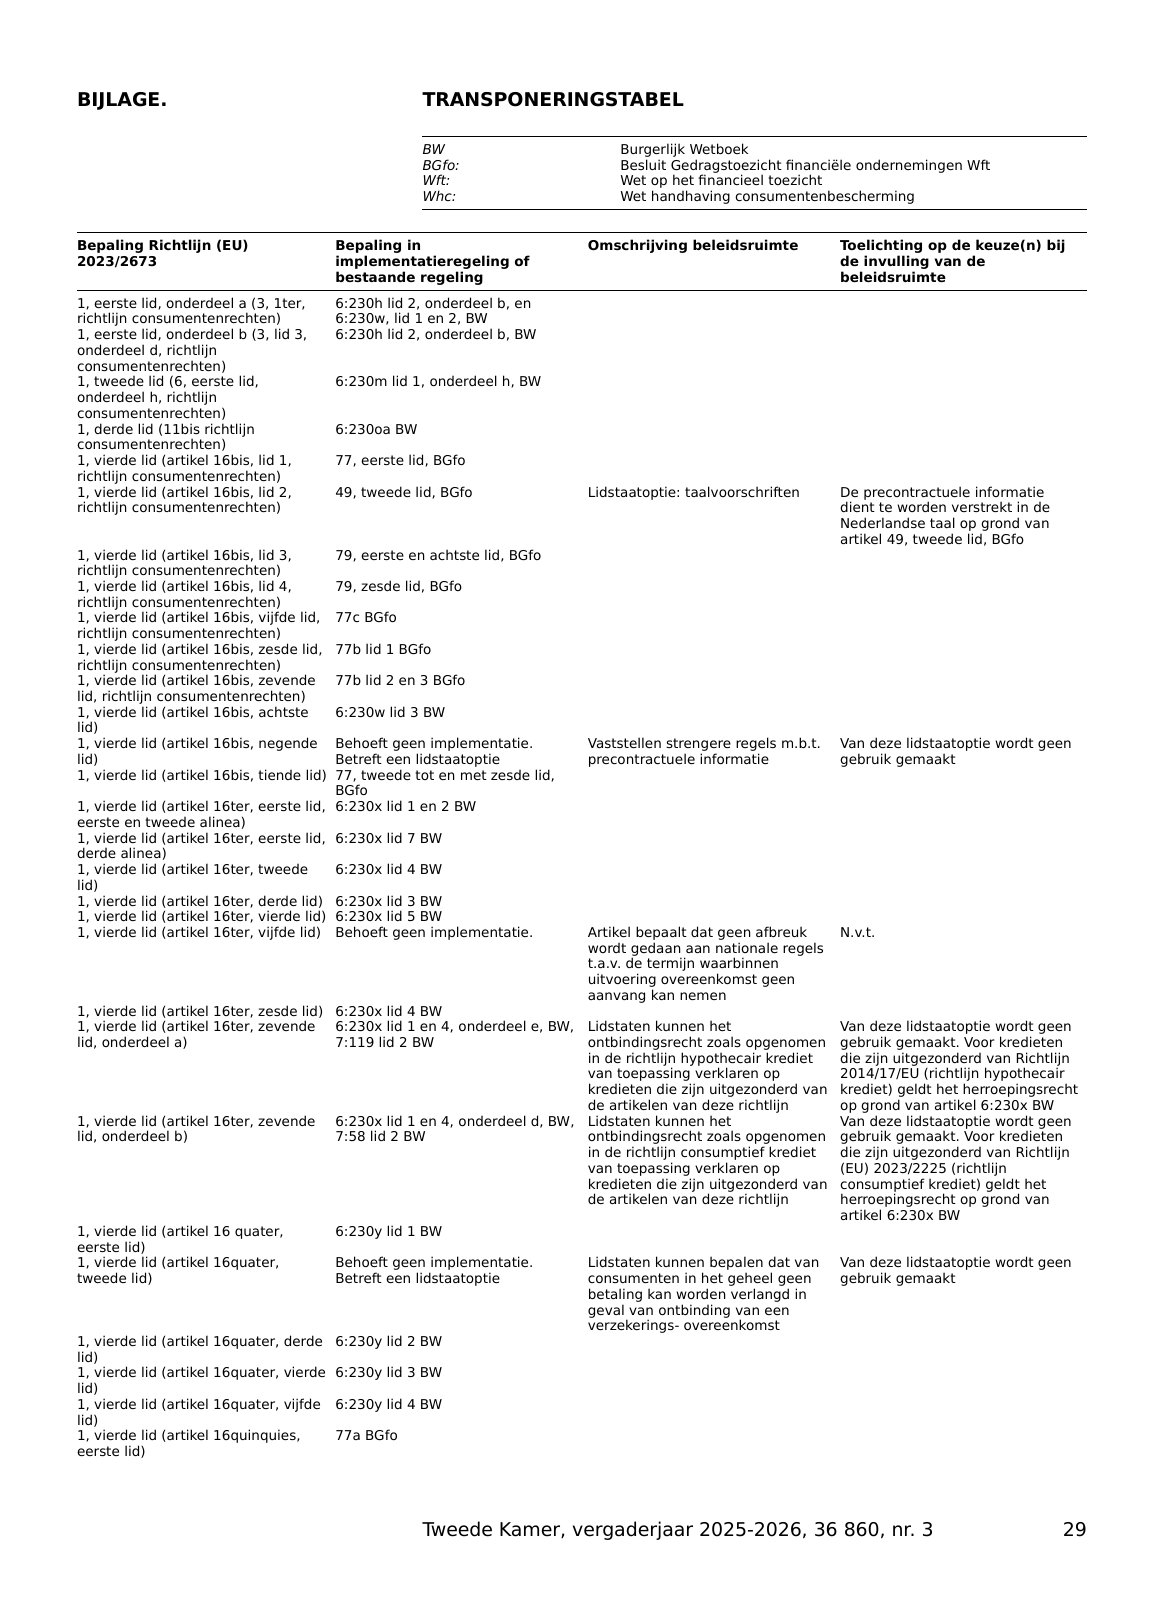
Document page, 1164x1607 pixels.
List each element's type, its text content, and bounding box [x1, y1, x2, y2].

table_cell 77c BGfo [329, 610, 582, 642]
table_cell Wft: [422, 173, 614, 189]
table_cell Lidstaten kunnen het ontbindingsrecht zoals opgenomen in de richtlijn hypothecair krediet van toepassing verklaren op kredieten die zijn uitgezonderd van de artikelen van deze richtlijn [582, 1019, 834, 1113]
table_cell 79, eerste en achtste lid, BGfo [329, 547, 582, 579]
table_cell [582, 291, 834, 327]
table_cell 1, vierde lid (artikel 16bis, zesde lid, richtlijn consumentenrechten) [77, 642, 329, 673]
table_cell 6:230x lid 4 BW [329, 1004, 582, 1019]
table_cell [834, 893, 1087, 909]
table_cell 1, eerste lid, onderdeel a (3, 1ter, richtlijn consumentenrechten) [77, 291, 329, 327]
table_cell 6:230x lid 4 BW [329, 862, 582, 893]
table_cell [834, 642, 1087, 673]
table_cell 1, vierde lid (artikel 16bis, tiende lid) [77, 768, 329, 799]
table_cell [834, 610, 1087, 642]
table_cell 1, vierde lid (artikel 16quater, derde lid) [77, 1334, 329, 1365]
table_cell 6:230w lid 3 BW [329, 705, 582, 736]
table_header BW [422, 137, 614, 157]
table_cell [582, 1004, 834, 1019]
table_cell [834, 768, 1087, 799]
table_cell [834, 421, 1087, 453]
table_cell 1, vierde lid (artikel 16quinquies, eerste lid) [77, 1428, 329, 1459]
table_cell 1, vierde lid (artikel 16ter, zesde lid) [77, 1004, 329, 1019]
table_cell [582, 421, 834, 453]
table_cell [582, 893, 834, 909]
table_cell 79, zesde lid, BGfo [329, 579, 582, 610]
table_cell 1, vierde lid (artikel 16ter, derde lid) [77, 893, 329, 909]
table_cell [582, 1365, 834, 1397]
table_cell [582, 579, 834, 610]
table_cell 1, vierde lid (artikel 16ter, zevende lid, onderdeel a) [77, 1019, 329, 1113]
table_cell Wet op het financieel toezicht [614, 173, 1087, 189]
table_cell 1, vierde lid (artikel 16quater, tweede lid) [77, 1255, 329, 1334]
table_cell [834, 1224, 1087, 1255]
table_cell 1, vierde lid (artikel 16ter, eerste lid, derde alinea) [77, 830, 329, 862]
table_cell 6:230y lid 3 BW [329, 1365, 582, 1397]
table_cell Wet handhaving consumentenbescherming [614, 189, 1087, 209]
table_header Omschrijving beleidsruimte [582, 233, 834, 290]
table_cell 6:230y lid 1 BW [329, 1224, 582, 1255]
table_cell Van deze lidstaatoptie wordt geen gebruik gemaakt. Voor kredieten die zijn uitgezonderd van Richtlijn 2014/17/EU (richtlijn hypothecair krediet) geldt het herroepingsrecht op grond van artikel 6:230x BW [834, 1019, 1087, 1113]
table_cell 6:230x lid 1 en 4, onderdeel d, BW, 7:58 lid 2 BW [329, 1114, 582, 1224]
table_cell 6:230y lid 2 BW [329, 1334, 582, 1365]
table_cell 1, vierde lid (artikel 16quater, vijfde lid) [77, 1397, 329, 1428]
table_cell 1, vierde lid (artikel 16 quater, eerste lid) [77, 1224, 329, 1255]
table_cell 1, vierde lid (artikel 16ter, vierde lid) [77, 909, 329, 925]
table_cell 1, vierde lid (artikel 16bis, lid 3, richtlijn consumentenrechten) [77, 547, 329, 579]
table_cell [582, 1397, 834, 1428]
table_cell 77, tweede tot en met zesde lid, BGfo [329, 768, 582, 799]
table_cell 77b lid 1 BGfo [329, 642, 582, 673]
table_cell Behoeft geen implementatie. Betreft een lidstaatoptie [329, 1255, 582, 1334]
table_cell Behoeft geen implementatie. Betreft een lidstaatoptie [329, 736, 582, 767]
table_cell 6:230oa BW [329, 421, 582, 453]
table_cell [582, 453, 834, 484]
table_cell 1, vierde lid (artikel 16ter, vijfde lid) [77, 925, 329, 1003]
table_cell BGfo: [422, 158, 614, 173]
table_cell [834, 1365, 1087, 1397]
subtitle BIJLAGE. TRANSPONERINGSTABEL [77, 89, 1087, 111]
table_cell 77a BGfo [329, 1428, 582, 1459]
table_cell [834, 1397, 1087, 1428]
table_header Toelichting op de keuze(n) bij de invulling van de beleidsruimte [834, 233, 1087, 290]
table_cell [834, 291, 1087, 327]
table_cell 1, vierde lid (artikel 16bis, achtste lid) [77, 705, 329, 736]
table_cell [834, 705, 1087, 736]
table_cell [834, 799, 1087, 830]
table_cell Artikel bepaalt dat geen afbreuk wordt gedaan aan nationale regels t.a.v. de termijn waarbinnen uitvoering overeenkomst geen aanvang kan nemen [582, 925, 834, 1003]
table_cell [582, 1428, 834, 1459]
table_header Burgerlijk Wetboek [614, 137, 1087, 157]
table_cell 77b lid 2 en 3 BGfo [329, 673, 582, 704]
table_cell [834, 862, 1087, 893]
table_cell [582, 673, 834, 704]
table_cell [582, 374, 834, 421]
table_cell 1, vierde lid (artikel 16bis, lid 1, richtlijn consumentenrechten) [77, 453, 329, 484]
table_cell [582, 1334, 834, 1365]
table_cell 1, vierde lid (artikel 16bis, vijfde lid, richtlijn consumentenrechten) [77, 610, 329, 642]
table_cell [834, 673, 1087, 704]
table_cell 6:230x lid 7 BW [329, 830, 582, 862]
table_cell [582, 642, 834, 673]
table_cell Lidstaten kunnen het ontbindingsrecht zoals opgenomen in de richtlijn consumptief krediet van toepassing verklaren op kredieten die zijn uitgezonderd van de artikelen van deze richtlijn [582, 1114, 834, 1224]
table_cell Whc: [422, 189, 614, 209]
table_cell [582, 327, 834, 374]
table_cell [834, 1428, 1087, 1459]
table_cell 1, vierde lid (artikel 16ter, eerste lid, eerste en tweede alinea) [77, 799, 329, 830]
table_cell 1, derde lid (11bis richtlijn consumentenrechten) [77, 421, 329, 453]
table_cell 1, vierde lid (artikel 16ter, tweede lid) [77, 862, 329, 893]
table_cell 1, vierde lid (artikel 16ter, zevende lid, onderdeel b) [77, 1114, 329, 1224]
table_cell [582, 830, 834, 862]
table_cell [834, 579, 1087, 610]
table_cell [582, 547, 834, 579]
table_cell Van deze lidstaatoptie wordt geen gebruik gemaakt [834, 736, 1087, 767]
table_cell N.v.t. [834, 925, 1087, 1003]
table_cell [582, 1224, 834, 1255]
table_cell [834, 1334, 1087, 1365]
table_cell 77, eerste lid, BGfo [329, 453, 582, 484]
table_cell [834, 547, 1087, 579]
table_cell [582, 909, 834, 925]
table_header Bepaling Richtlijn (EU) 2023/2673 [77, 233, 329, 290]
table_cell [582, 862, 834, 893]
table_cell [582, 799, 834, 830]
table_cell [582, 610, 834, 642]
table_cell 6:230x lid 1 en 2 BW [329, 799, 582, 830]
table_cell Behoeft geen implementatie. [329, 925, 582, 1003]
table_cell 6:230x lid 5 BW [329, 909, 582, 925]
table_cell 1, tweede lid (6, eerste lid, onderdeel h, richtlijn consumentenrechten) [77, 374, 329, 421]
table_cell 49, tweede lid, BGfo [329, 484, 582, 547]
table_cell 6:230x lid 1 en 4, onderdeel e, BW, 7:119 lid 2 BW [329, 1019, 582, 1113]
table_cell 6:230y lid 4 BW [329, 1397, 582, 1428]
table_cell Van deze lidstaatoptie wordt geen gebruik gemaakt. Voor kredieten die zijn uitgezonderd van Richtlijn (EU) 2023/2225 (richtlijn consumptief krediet) geldt het herroepingsrecht op grond van artikel 6:230x BW [834, 1114, 1087, 1224]
table_cell 1, vierde lid (artikel 16bis, lid 2, richtlijn consumentenrechten) [77, 484, 329, 547]
table_header Bepaling in implementatieregeling of bestaande regeling [329, 233, 582, 290]
table_cell Lidstaatoptie: taalvoorschriften [582, 484, 834, 547]
table_cell Lidstaten kunnen bepalen dat van consumenten in het geheel geen betaling kan worden verlangd in geval van ontbinding van een verzekerings- overeenkomst [582, 1255, 834, 1334]
table_cell 1, eerste lid, onderdeel b (3, lid 3, onderdeel d, richtlijn consumentenrechten) [77, 327, 329, 374]
table_cell 1, vierde lid (artikel 16quater, vierde lid) [77, 1365, 329, 1397]
table_cell Besluit Gedragstoezicht financiële ondernemingen Wft [614, 158, 1087, 173]
table_cell [834, 453, 1087, 484]
table_cell Vaststellen strengere regels m.b.t. precontractuele informatie [582, 736, 834, 767]
table_cell [582, 705, 834, 736]
table_cell [834, 909, 1087, 925]
table_cell [834, 374, 1087, 421]
table_cell De precontractuele informatie dient te worden verstrekt in de Nederlandse taal op grond van artikel 49, tweede lid, BGfo [834, 484, 1087, 547]
table_cell 1, vierde lid (artikel 16bis, lid 4, richtlijn consumentenrechten) [77, 579, 329, 610]
table_cell [582, 768, 834, 799]
table_cell [834, 327, 1087, 374]
table_cell [834, 1004, 1087, 1019]
table_cell Van deze lidstaatoptie wordt geen gebruik gemaakt [834, 1255, 1087, 1334]
table_cell 6:230h lid 2, onderdeel b, en 6:230w, lid 1 en 2, BW [329, 291, 582, 327]
table_cell 1, vierde lid (artikel 16bis, negende lid) [77, 736, 329, 767]
table_cell 6:230h lid 2, onderdeel b, BW [329, 327, 582, 374]
table_cell 6:230x lid 3 BW [329, 893, 582, 909]
table_cell [834, 830, 1087, 862]
table_cell 1, vierde lid (artikel 16bis, zevende lid, richtlijn consumentenrechten) [77, 673, 329, 704]
table_cell 6:230m lid 1, onderdeel h, BW [329, 374, 582, 421]
